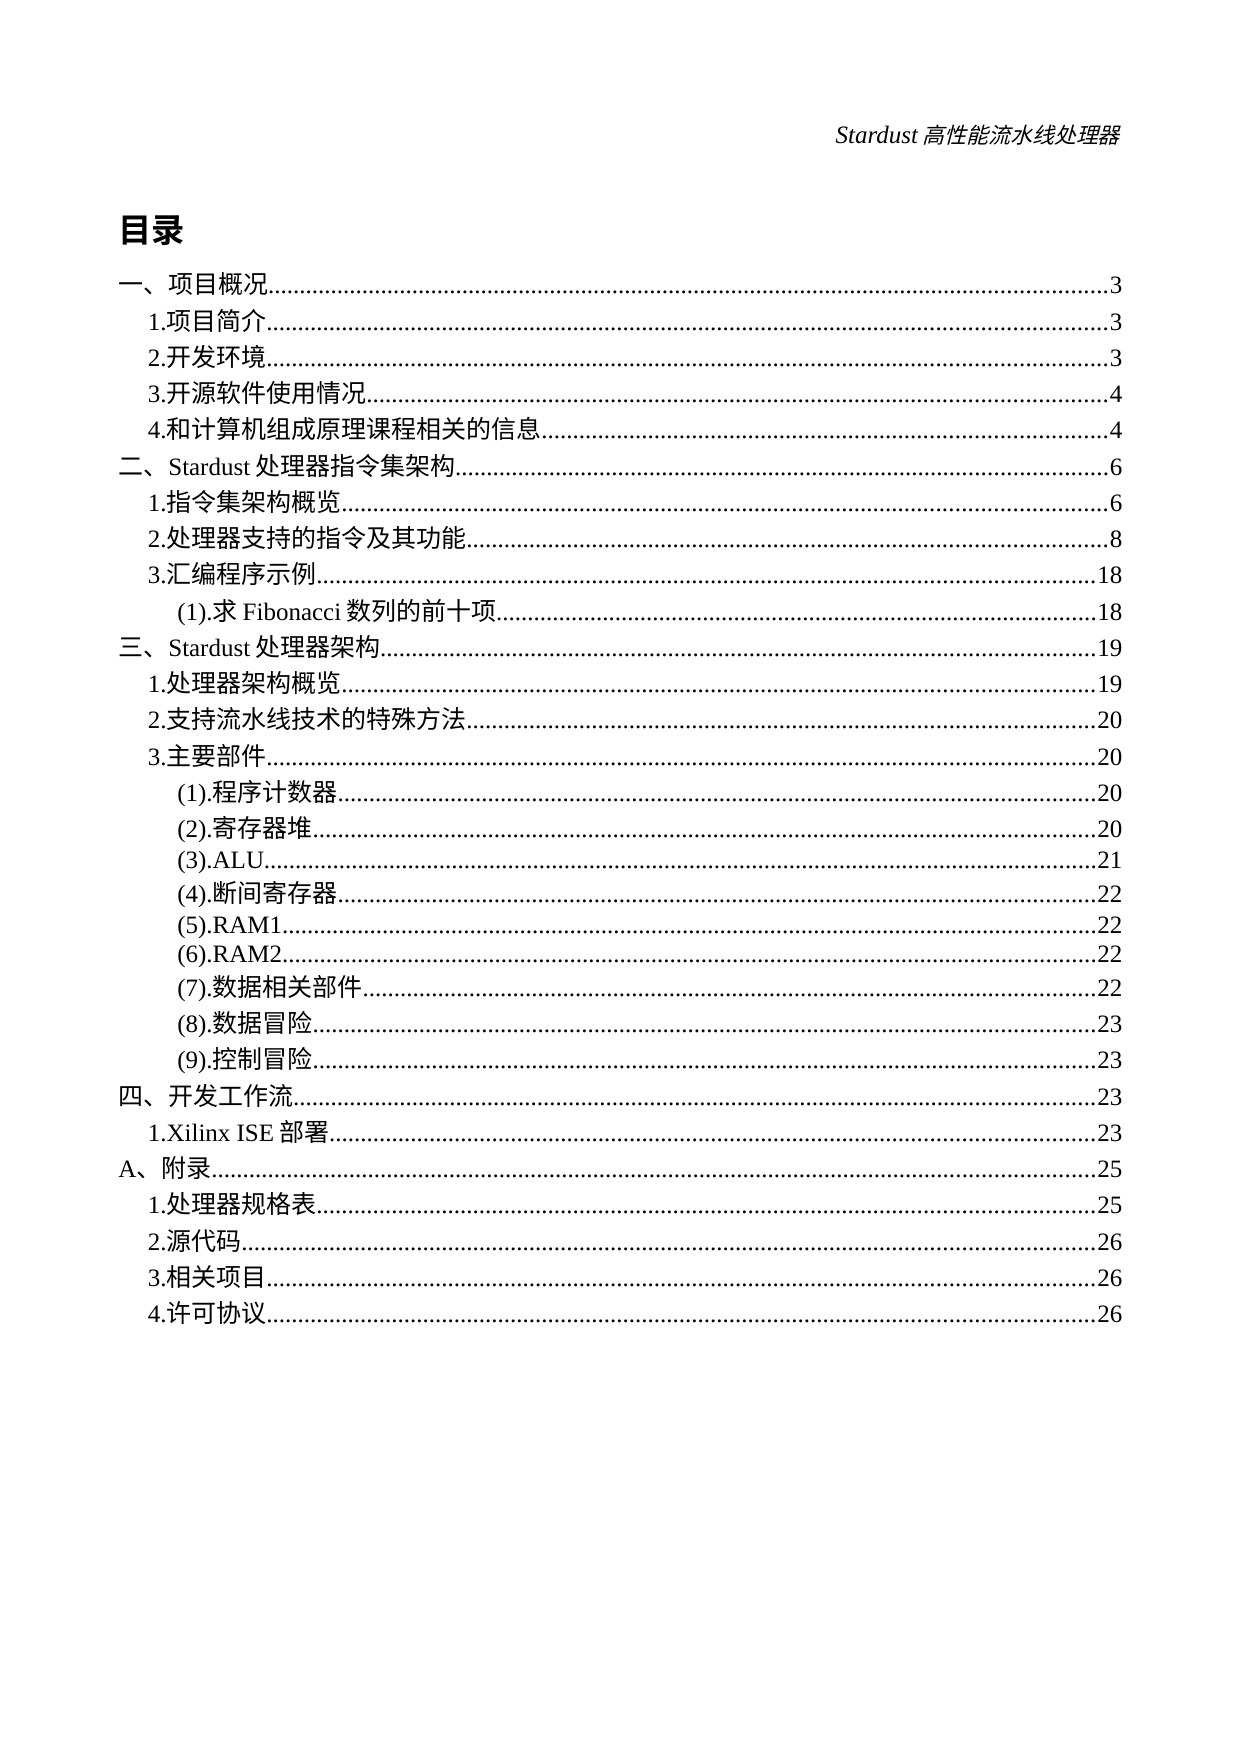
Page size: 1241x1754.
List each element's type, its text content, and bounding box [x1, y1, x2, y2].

text 三、Stardust处理器架构 19 [118, 627, 1122, 664]
text 4.许可协议 26 [148, 1294, 1122, 1330]
text 3.开源软件使用情况 4 [148, 374, 1122, 410]
text 2.支持流水线技术的特殊方法 20 [148, 700, 1122, 736]
text 1.指令集架构概览 6 [148, 482, 1122, 519]
text 1.处理器架构概览 19 [148, 664, 1122, 700]
text A、附录 25 [118, 1149, 1122, 1185]
text 一、项目概况 3 [118, 265, 1122, 301]
text (5).RAM1 22 [177, 910, 1122, 939]
text (8).数据冒险 23 [177, 1004, 1122, 1040]
text 2.源代码 26 [148, 1221, 1122, 1257]
text 3.相关项目 26 [148, 1257, 1122, 1294]
text 1.处理器规格表 25 [148, 1185, 1122, 1221]
text (2).寄存器堆 20 [177, 809, 1122, 845]
text (6).RAM2 22 [177, 939, 1122, 967]
subtitle 目录 [118, 204, 1122, 252]
text 1.Xilinx ISE部署 23 [148, 1112, 1122, 1149]
text (9).控制冒险 23 [177, 1040, 1122, 1076]
text (4).断间寄存器 22 [177, 874, 1122, 910]
text 2.开发环境 3 [148, 337, 1122, 374]
text (7).数据相关部件 22 [177, 967, 1122, 1004]
text 二、Stardust处理器指令集架构 6 [118, 446, 1122, 482]
text 1.项目简介 3 [148, 301, 1122, 337]
text 3.汇编程序示例 18 [148, 555, 1122, 591]
text 2.处理器支持的指令及其功能 8 [148, 519, 1122, 555]
text (1).程序计数器 20 [177, 772, 1122, 809]
text 4.和计算机组成原理课程相关的信息 4 [148, 410, 1122, 446]
text 四、开发工作流 23 [118, 1076, 1122, 1112]
text (1).求Fibonacci数列的前十项 18 [177, 591, 1122, 627]
text 3.主要部件 20 [148, 736, 1122, 772]
text (3).ALU 21 [177, 845, 1122, 874]
